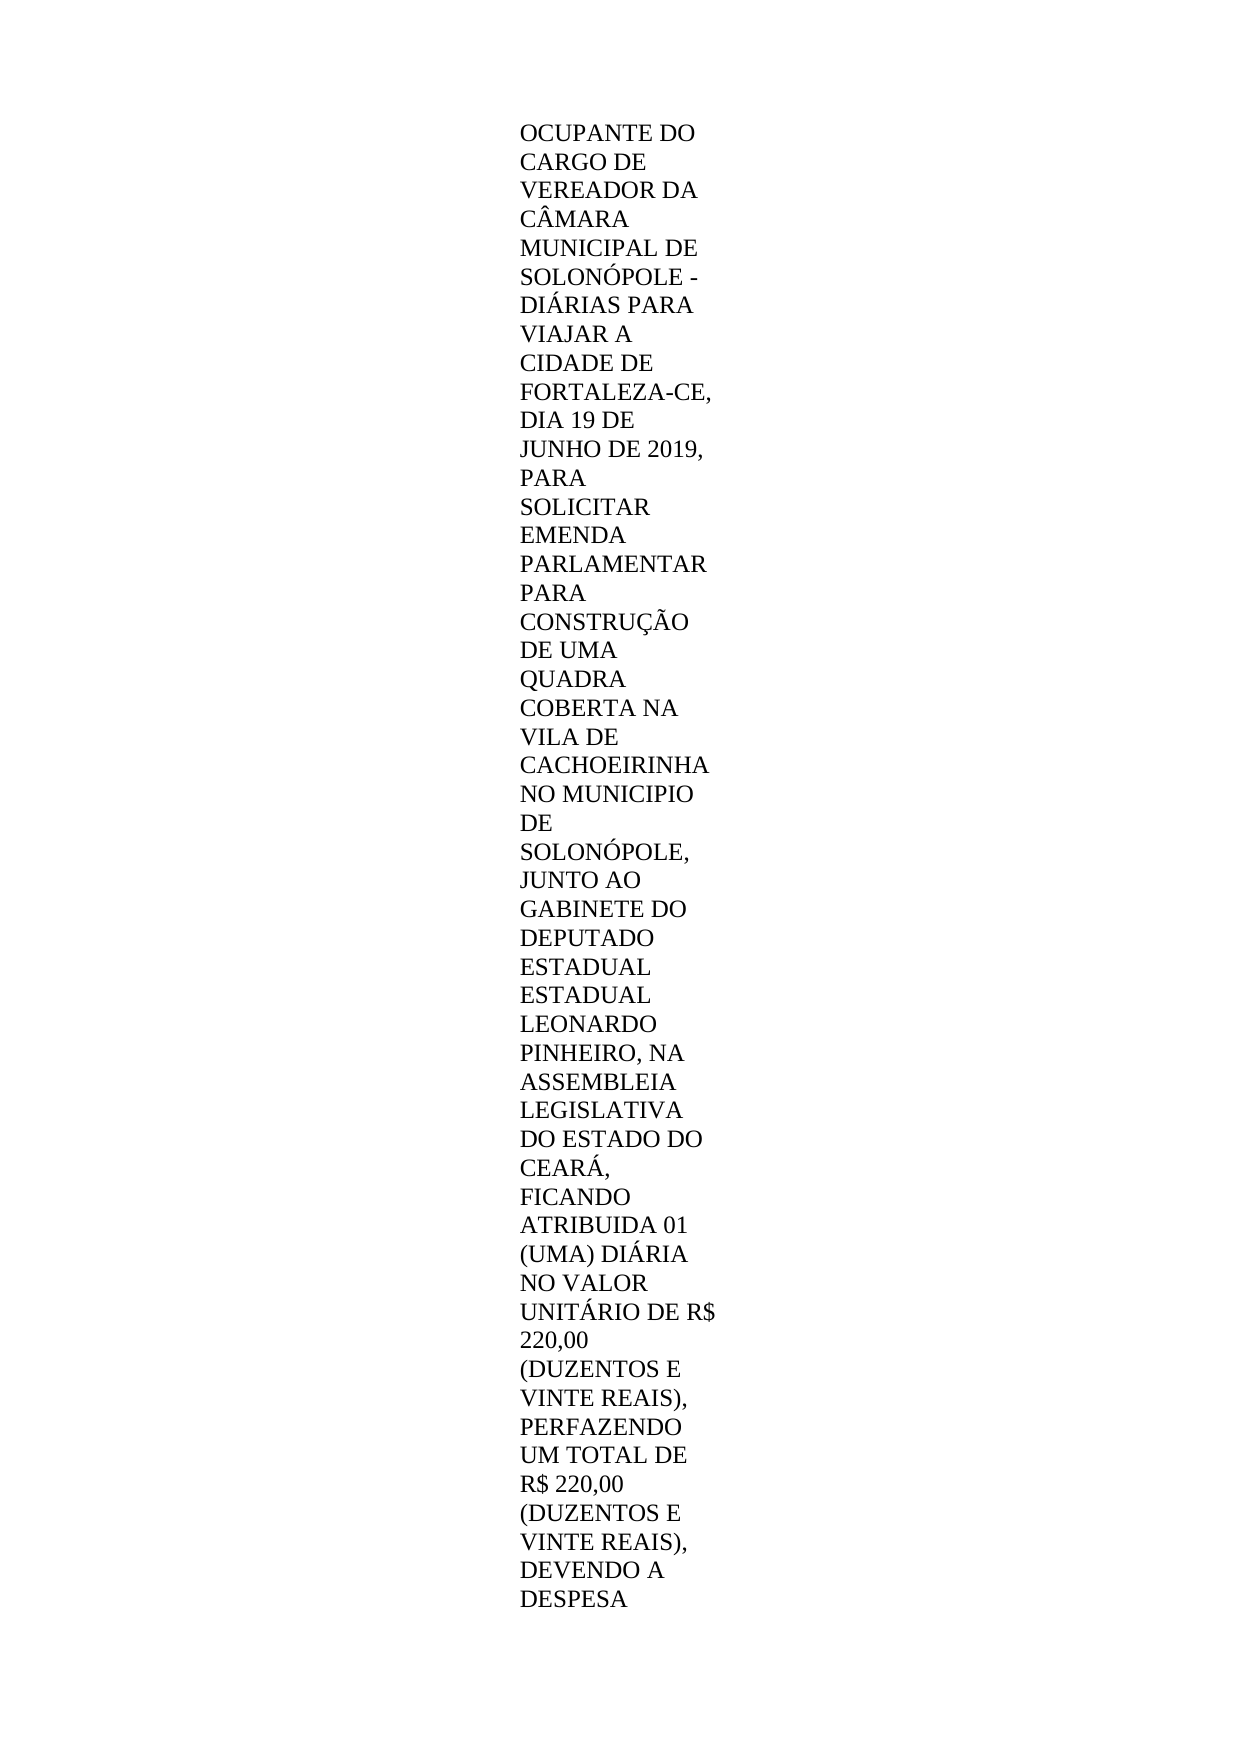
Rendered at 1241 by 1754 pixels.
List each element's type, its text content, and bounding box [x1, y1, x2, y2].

table_cell OCUPANTE DO CARGO DE VEREADOR DA CÂMARA MUNICIPAL DE SOLONÓPOLE - DIÁRIAS PARA VIAJAR A CIDADE DE FORTALEZA-CE, DIA 19 DE JUNHO DE 2019, PARA SOLICITAR EMENDA PARLAMENTAR PARA CONSTRUÇÃO DE UMA QUADRA COBERTA NA VILA DE CACHOEIRINHA NO MUNICIPIO DE SOLONÓPOLE, JUNTO AO GABINETE DO DEPUTADO ESTADUAL ESTADUAL LEONARDO PINHEIRO, NA ASSEMBLEIA LEGISLATIVA DO ESTADO DO CEARÁ, FICANDO ATRIBUIDA 01 (UMA) DIÁRIA NO VALOR UNITÁRIO DE R$ 220,00 (DUZENTOS E VINTE REAIS), PERFAZENDO UM TOTAL DE R$ 220,00 (DUZENTOS E VINTE REAIS), DEVENDO A DESPESA [520, 118, 720, 1613]
table_cell [118, 118, 319, 1613]
table_cell [720, 118, 921, 1613]
table_cell [319, 118, 519, 1613]
table_cell [921, 118, 1122, 1613]
